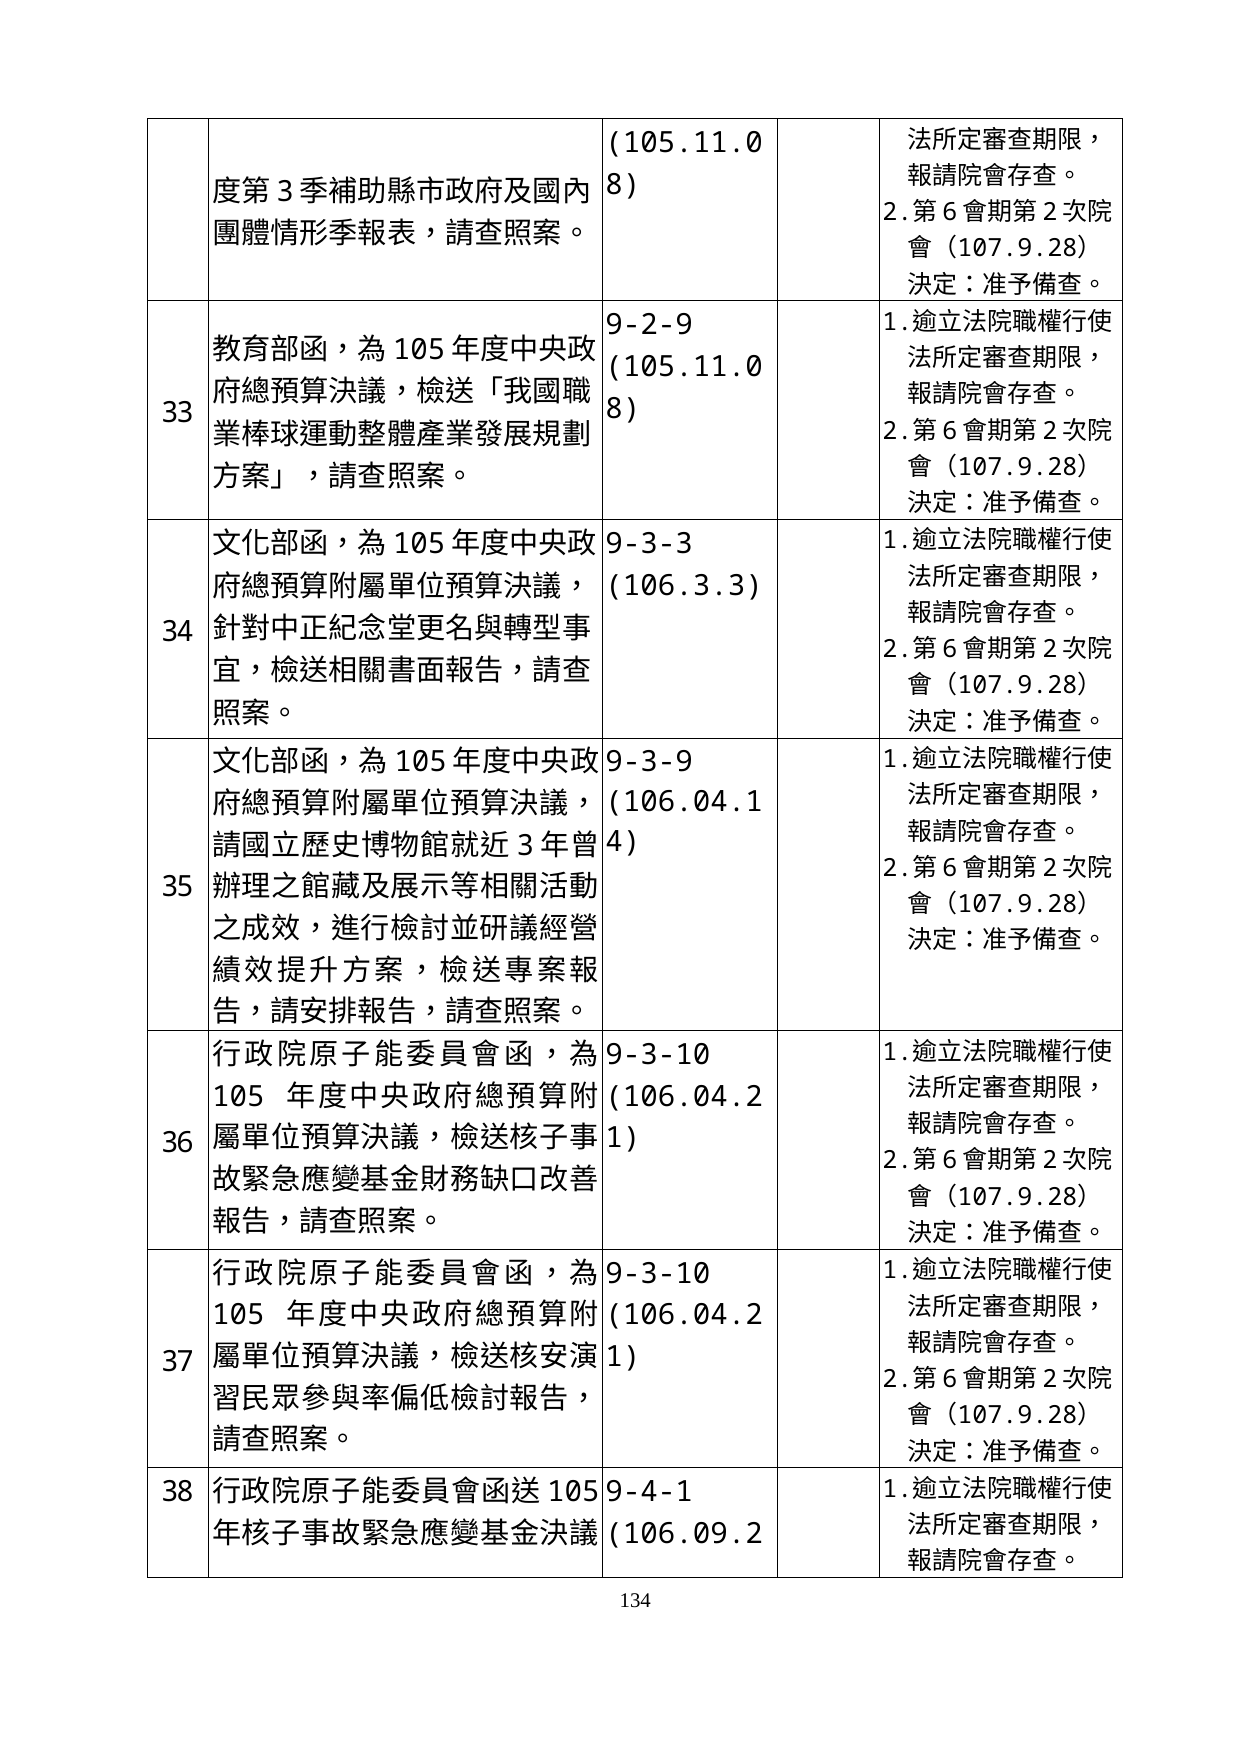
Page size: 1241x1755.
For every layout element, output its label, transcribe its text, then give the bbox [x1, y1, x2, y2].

table_cell [778, 1250, 879, 1467]
table_cell 9-3-9 (106.04.14) [603, 739, 777, 1030]
table_cell 教育部函，為105年度中央政府總預算決議，檢送「我國職業棒球運動整體產業發展規劃方案」，請查照案。 [209, 301, 602, 519]
table_cell 文化部函，為105年度中央政府總預算附屬單位預算決議，針對中正紀念堂更名與轉型事宜，檢送相關書面報告，請查照案。 [209, 520, 602, 737]
table_cell [778, 301, 879, 519]
table_cell 9-3-10 (106.04.21) [603, 1031, 777, 1249]
table_cell [778, 739, 879, 1030]
table_cell 1.逾立法院職權行使法所定審查期限，報請院會存查。 2.第6會期第2次院會（107.9.28）決定：准予備查。 [880, 1250, 1122, 1467]
table_cell 9-4-1 (106.09.2 [603, 1468, 777, 1577]
table_cell 1.逾立法院職權行使法所定審查期限，報請院會存查。 2.第6會期第2次院會（107.9.28）決定：准予備查。 [880, 301, 1122, 519]
table_cell 文化部函，為105年度中央政府總預算附屬單位預算決議，請國立歷史博物館就近3年曾辦理之館藏及展示等相關活動之成效，進行檢討並研議經營績效提升方案，檢送專案報告，請安排報告，請查照案。 [209, 739, 602, 1030]
table_cell 9-3-10 (106.04.21) [603, 1250, 777, 1467]
table_cell [148, 119, 208, 300]
table_cell 行政院原子能委員會函，為105 年度中央政府總預算附屬單位預算決議，檢送核安演習民眾參與率偏低檢討報告，請查照案。 [209, 1250, 602, 1467]
table_cell [778, 1468, 879, 1577]
table_cell [778, 520, 879, 737]
table_cell (105.11.08) [603, 119, 777, 300]
table_cell 1.逾立法院職權行使法所定審查期限，報請院會存查。 2.第6會期第2次院會（107.9.28）決定：准予備查。 [880, 1031, 1122, 1249]
table_cell 1.逾立法院職權行使法所定審查期限，報請院會存查。 2.第6會期第2次院會（107.9.28）決定：准予備查。 [880, 739, 1122, 1030]
table_cell 35 [148, 739, 208, 1030]
table_cell 1.逾立法院職權行使法所定審查期限，報請院會存查。 [880, 1468, 1122, 1577]
table_cell 37 [148, 1250, 208, 1467]
table_cell 度第3季補助縣市政府及國內團體情形季報表，請查照案。 [209, 119, 602, 300]
table_cell 38 [148, 1468, 208, 1577]
table_cell 1.逾立法院職權行使法所定審查期限，報請院會存查。 2.第6會期第2次院會（107.9.28）決定：准予備查。 [880, 520, 1122, 737]
table_cell 34 [148, 520, 208, 737]
table_cell 33 [148, 301, 208, 519]
table_cell 36 [148, 1031, 208, 1249]
table_cell 行政院原子能委員會函，為105 年度中央政府總預算附屬單位預算決議，檢送核子事故緊急應變基金財務缺口改善報告，請查照案。 [209, 1031, 602, 1249]
table_cell [778, 119, 879, 300]
table_cell 法所定審查期限，報請院會存查。 2.第6會期第2次院會（107.9.28）決定：准予備查。 [880, 119, 1122, 300]
table_cell 9-2-9 (105.11.08) [603, 301, 777, 519]
table_cell 9-3-3 (106.3.3) [603, 520, 777, 737]
table_cell 行政院原子能委員會函送105年核子事故緊急應變基金決議 [209, 1468, 602, 1577]
table_cell [778, 1031, 879, 1249]
